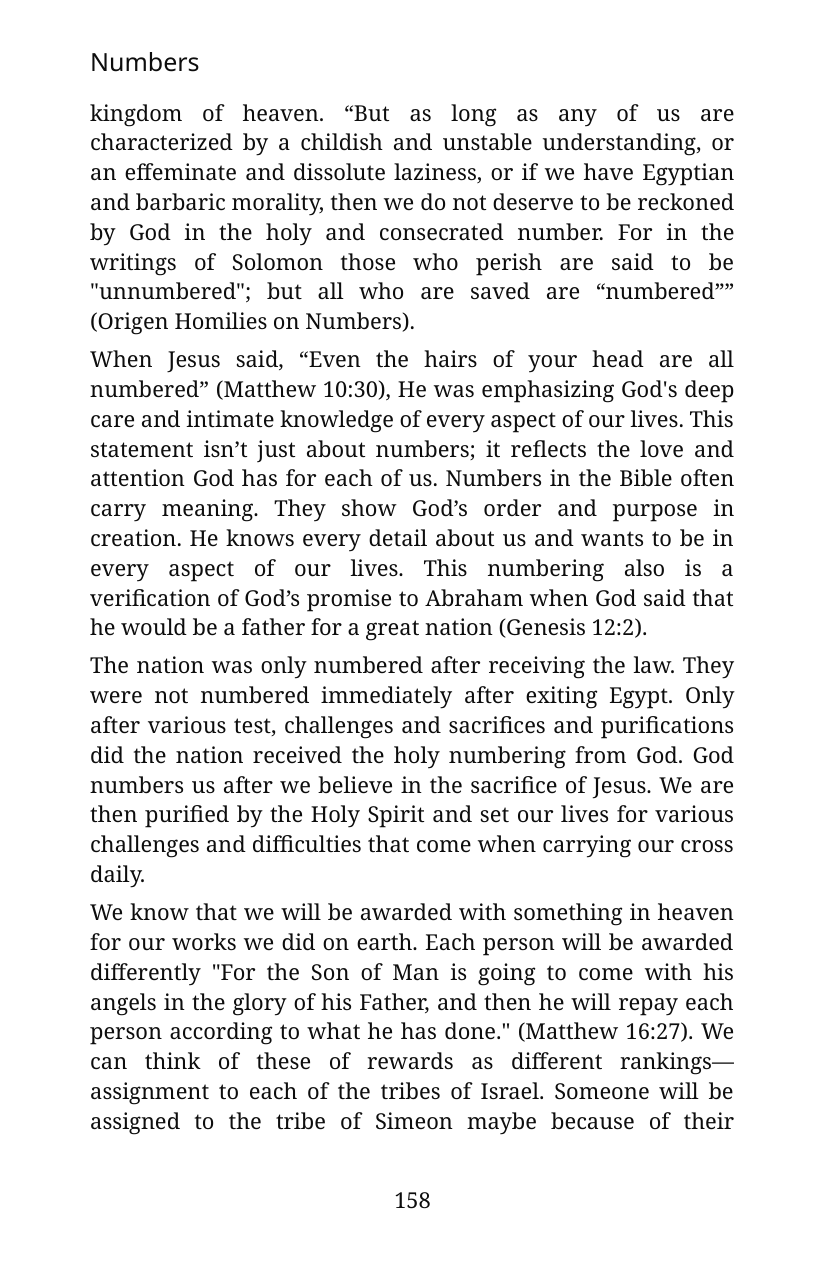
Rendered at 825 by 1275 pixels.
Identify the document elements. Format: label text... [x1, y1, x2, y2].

text We know that we will be awarded with something in heaven for our works we did on earth. Each person will be awarded differently "For the Son of Man is going to come with his angels in the glory of his Father, and then he will repay each person according to what he has done." (Matthew 16:27). We can think of these of rewards as different rankings—assignment to each of the tribes of Israel. Someone will be assigned to the tribe of Simeon maybe because of their [90, 897, 735, 1135]
text The nation was only numbered after receiving the law. They were not numbered immediately after exiting Egypt. Only after various test, challenges and sacrifices and purifications did the nation received the holy numbering from God. God numbers us after we believe in the sacrifice of Jesus. We are then purified by the Holy Spirit and set our lives for various challenges and difficulties that come when carrying our cross daily. [90, 650, 735, 889]
text When Jesus said, “Even the hairs of your head are all numbered” (Matthew 10:30), He was emphasizing God's deep care and intimate knowledge of every aspect of our lives. This statement isn’t just about numbers; it reflects the love and attention God has for each of us. Numbers in the Bible often carry meaning. They show God’s order and purpose in creation. He knows every detail about us and wants to be in every aspect of our lives. This numbering also is a verification of God’s promise to Abraham when God said that he would be a father for a great nation (Genesis 12:2). [90, 344, 735, 642]
text kingdom of heaven. “But as long as any of us are characterized by a childish and unstable understanding, or an effeminate and dissolute laziness, or if we have Egyptian and barbaric morality, then we do not deserve to be reckoned by God in the holy and consecrated number. For in the writings of Solomon those who perish are said to be "unnumbered"; but all who are saved are “numbered”” (Origen Homilies on Numbers). [90, 97, 735, 336]
